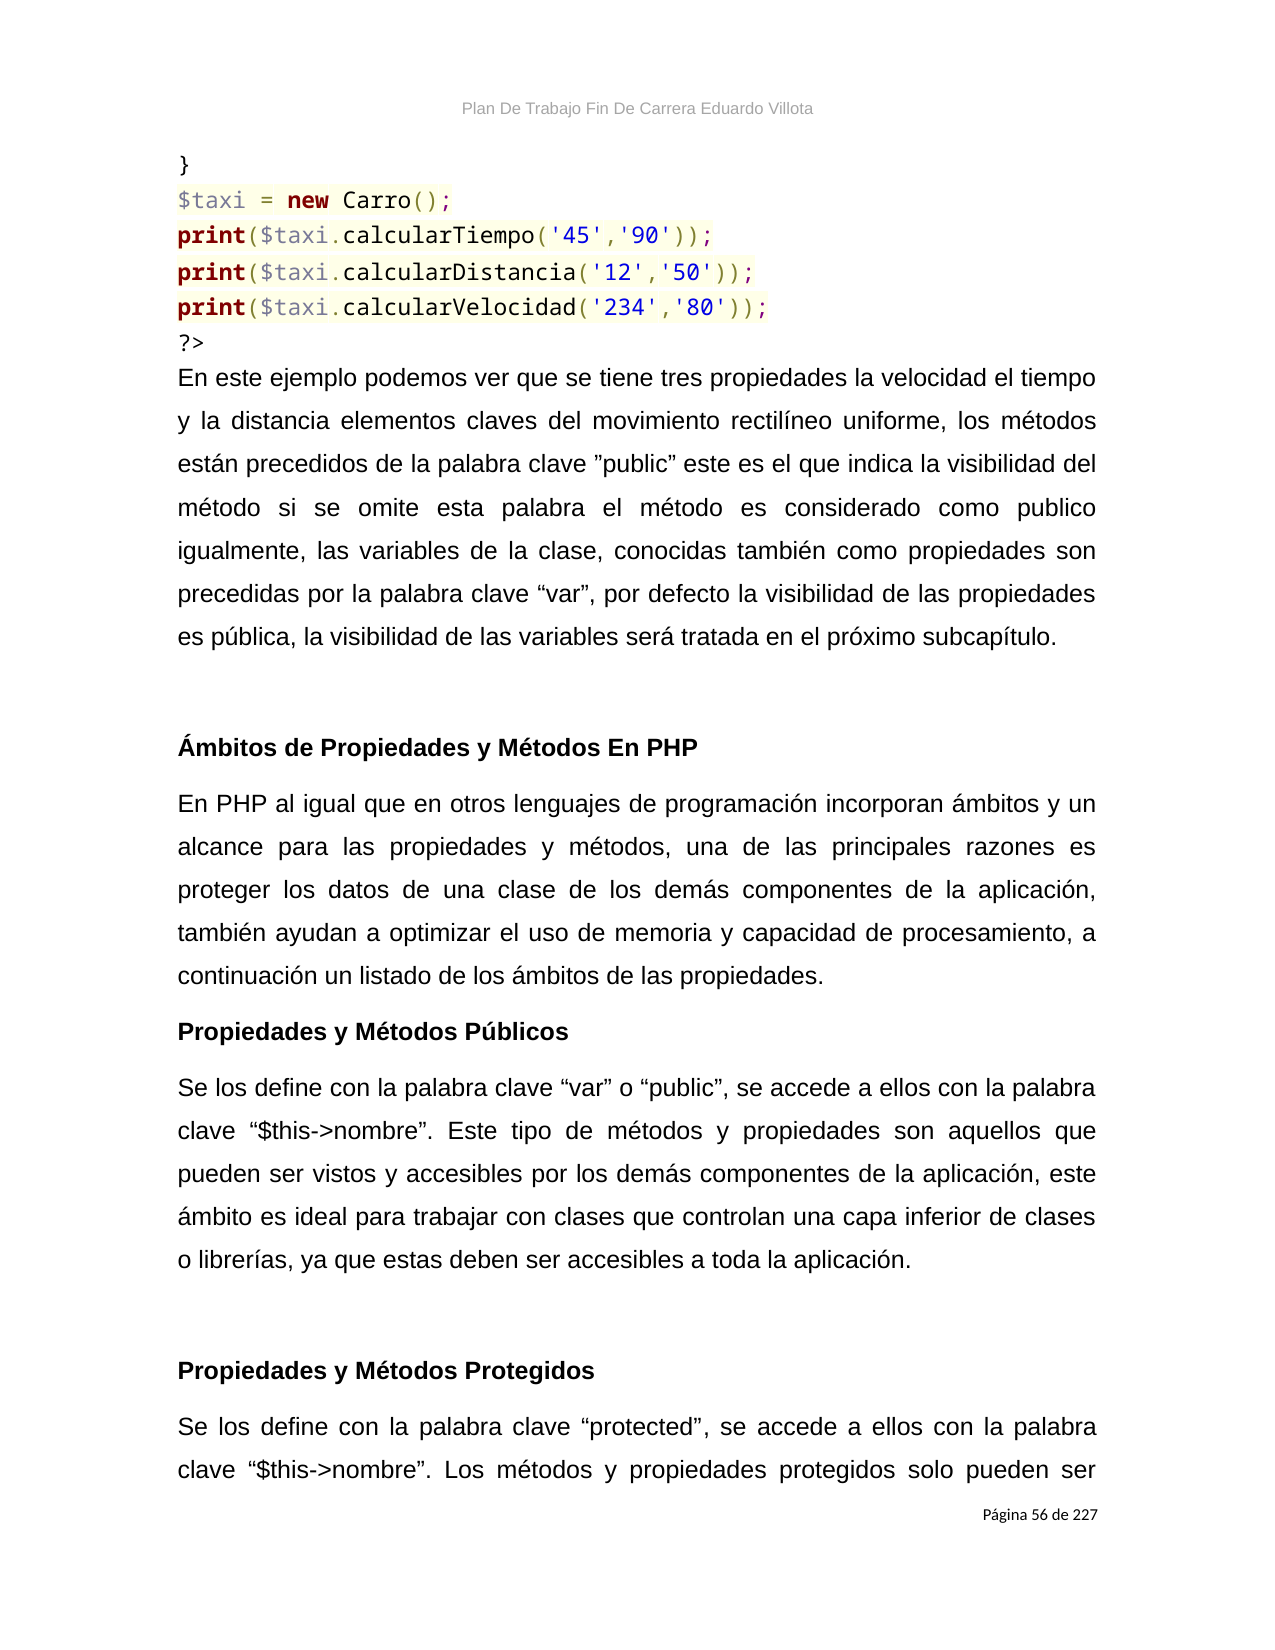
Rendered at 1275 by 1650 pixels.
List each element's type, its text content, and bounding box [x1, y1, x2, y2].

text $taxi = new Carro(); [177, 183, 1098, 215]
text Propiedades y Métodos Protegidos [177, 1356, 1098, 1385]
text Se los define con la palabra clave “var” o “public”, se accede a ellos con la palabra clave “$this->nombre”. Este tipo de métodos y propiedades son aquellos que pueden ser vistos y accesibles por los demás componentes de la aplicación, este ámbito es ideal para trabajar con clases que controlan una capa inferior de clases o librerías, ya que estas deben ser accesibles a toda la aplicación. [177, 1073, 1098, 1274]
text print($taxi.calcularTiempo('45','90')); [177, 219, 1098, 251]
text ?> [177, 327, 1098, 358]
text Se los define con la palabra clave “protected”, se accede a ellos con la palabra clave “$this->nombre”. Los métodos y propiedades protegidos solo pueden ser [177, 1412, 1098, 1484]
text Propiedades y Métodos Públicos [177, 1017, 1098, 1046]
text } [177, 148, 1098, 179]
text print($taxi.calcularVelocidad('234','80')); [177, 291, 1098, 323]
text print($taxi.calcularDistancia('12','50')); [177, 255, 1098, 287]
text En este ejemplo podemos ver que se tiene tres propiedades la velocidad el tiempo y la distancia elementos claves del movimiento rectilíneo uniforme, los métodos están precedidos de la palabra clave ”public” este es el que indica la visibilidad del método si se omite esta palabra el método es considerado como publico igualmente, las variables de la clase, conocidas también como propiedades son precedidas por la palabra clave “var”, por defecto la visibilidad de las propiedades es pública, la visibilidad de las variables será tratada en el próximo subcapítulo. [177, 363, 1098, 651]
text En PHP al igual que en otros lenguajes de programación incorporan ámbitos y un alcance para las propiedades y métodos, una de las principales razones es proteger los datos de una clase de los demás componentes de la aplicación, también ayudan a optimizar el uso de memoria y capacidad de procesamiento, a continuación un listado de los ámbitos de las propiedades. [177, 789, 1098, 990]
text Ámbitos de Propiedades y Métodos En PHP [177, 733, 1098, 762]
